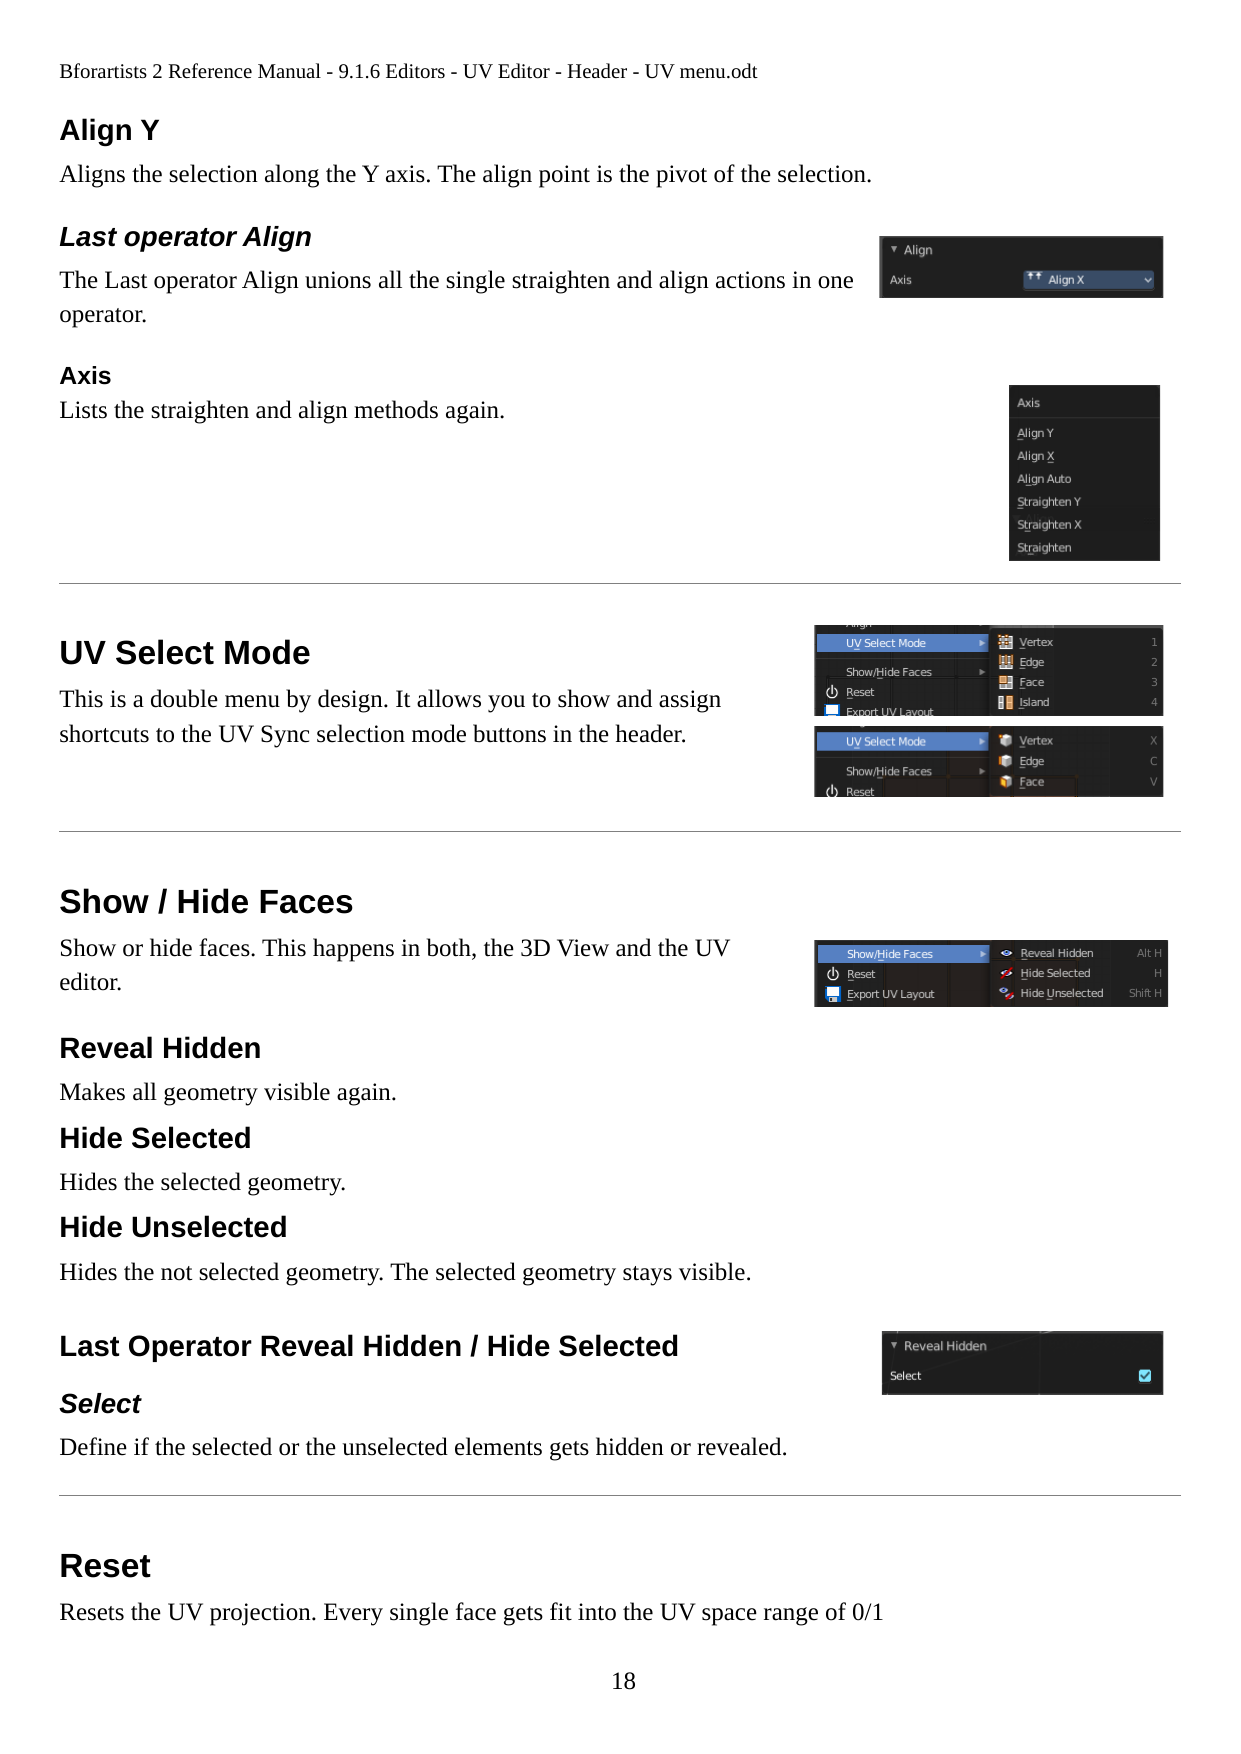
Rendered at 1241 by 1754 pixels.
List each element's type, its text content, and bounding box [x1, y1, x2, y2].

text Aligns the selection along the Y axis. The align point is the pivot of the selection. [59, 159, 1181, 188]
text The Last operator Align unions all the single straighten and align actions in one operator. [59, 265, 1181, 328]
subtitle Last operator Align [59, 220, 1181, 252]
subtitle Axis [59, 361, 1181, 389]
subtitle Align Y [59, 113, 1181, 146]
picture [1009, 385, 1161, 561]
subtitle Reveal Hidden [59, 1031, 1181, 1065]
text Makes all geometry visible again. [59, 1077, 1181, 1106]
subtitle Select [59, 1387, 1181, 1419]
text This is a double menu by design. It allows you to show and assign shortcuts to the UV Sync selection mode buttons in the header. [59, 684, 1181, 747]
picture [814, 940, 1169, 1007]
text Hides the not selected geometry. The selected geometry stays visible. [59, 1257, 1181, 1285]
picture [881, 1331, 1164, 1395]
subtitle UV Select Mode [59, 633, 814, 672]
text Lists the straighten and align methods again. [59, 396, 1009, 424]
subtitle Reset [59, 1546, 1181, 1584]
subtitle Hide Selected [59, 1121, 1181, 1154]
text Define if the selected or the unselected elements gets hidden or revealed. [59, 1432, 1181, 1461]
picture [879, 236, 1164, 298]
subtitle Last Operator Reveal Hidden / Hide Selected [59, 1329, 1181, 1362]
subtitle [1164, 633, 1181, 672]
picture [814, 726, 1164, 797]
subtitle Show / Hide Faces [59, 882, 1181, 921]
picture [814, 625, 1164, 716]
text Show or hide faces. This happens in both, the 3D View and the UV editor. [59, 933, 1181, 996]
subtitle Hide Unselected [59, 1210, 1181, 1244]
text Resets the UV projection. Every single face gets fit into the UV space range of 0/1 [59, 1597, 1181, 1626]
text Hides the selected geometry. [59, 1167, 1181, 1196]
